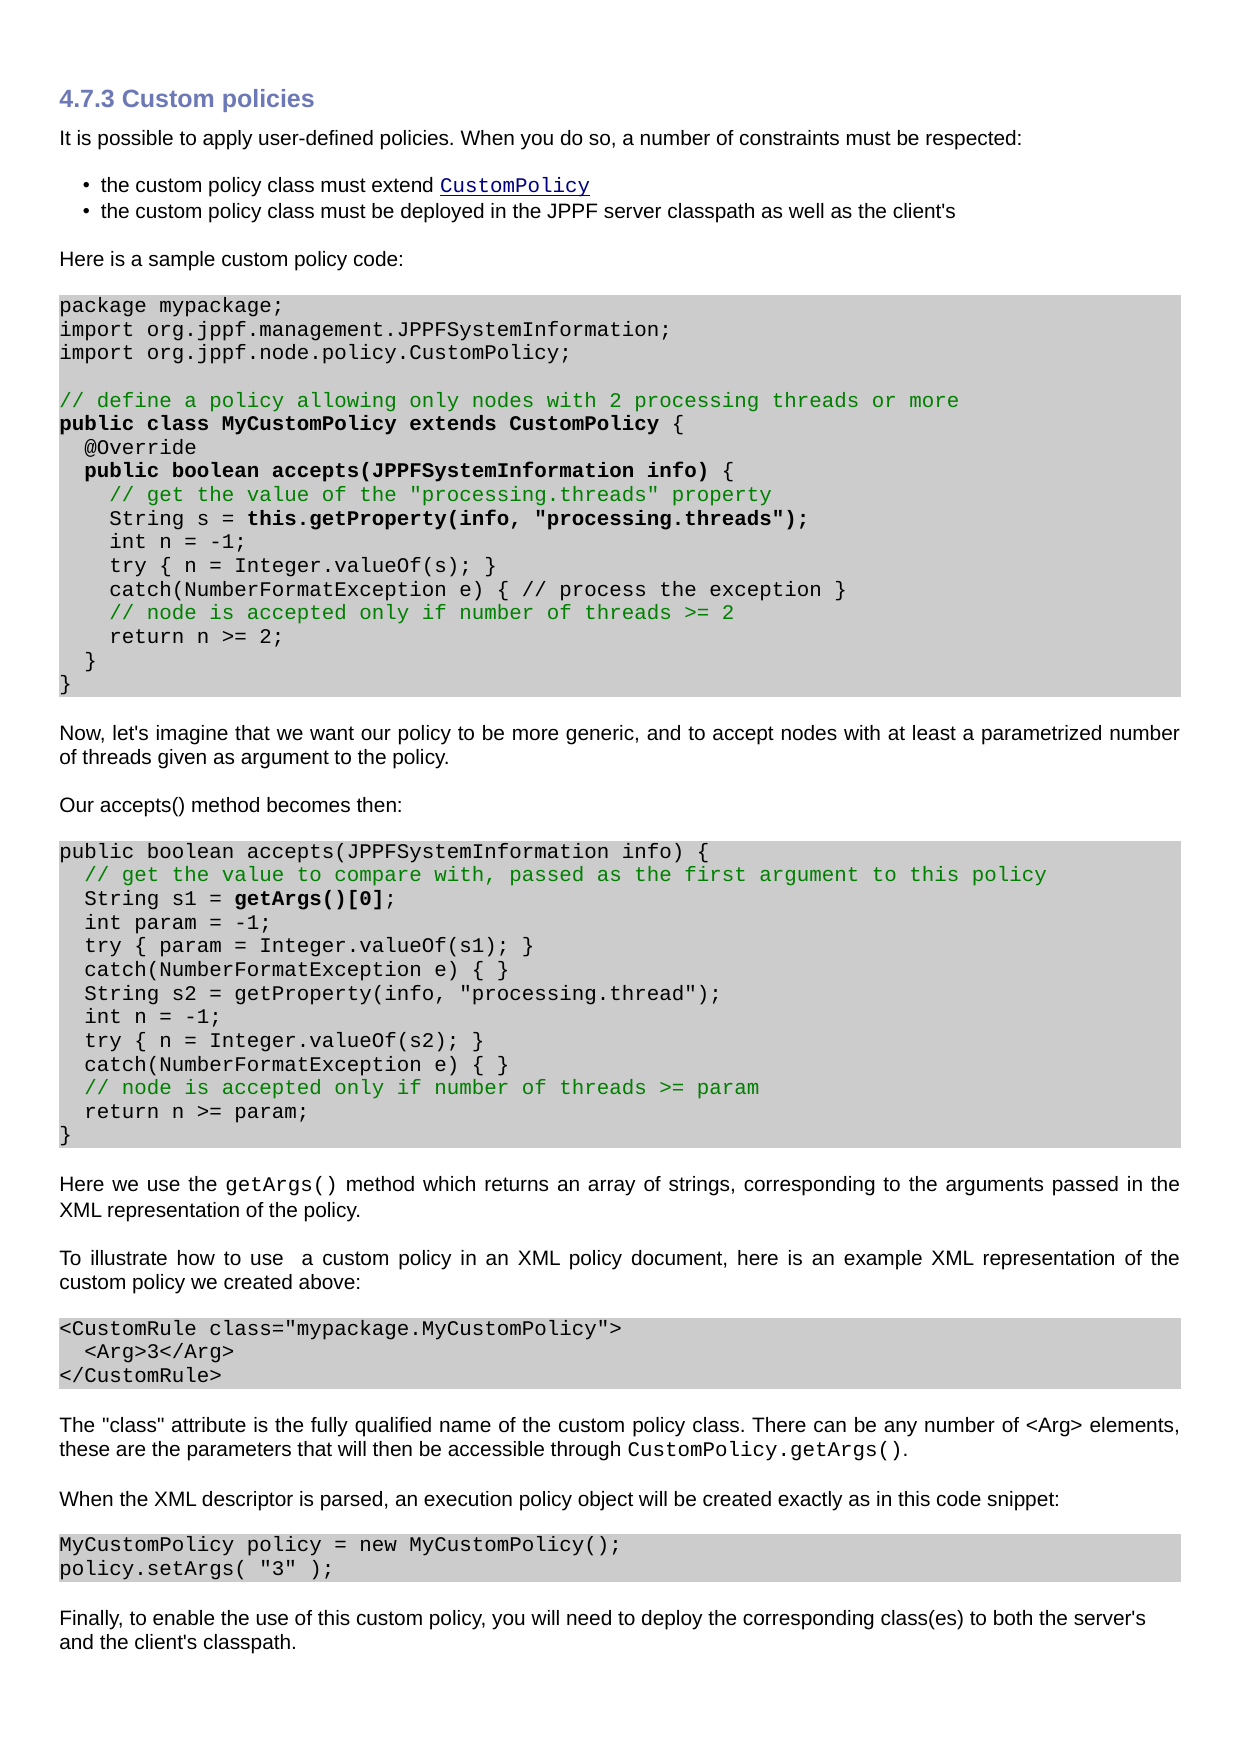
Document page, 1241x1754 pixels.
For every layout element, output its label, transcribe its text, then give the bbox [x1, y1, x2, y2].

text import org.jppf.management.JPPFSystemInformation; [59, 319, 1181, 342]
text int n = -1; [59, 531, 1181, 555]
text package mypackage; [59, 295, 1181, 319]
text // node is accepted only if number of threads >= param [59, 1077, 1181, 1101]
text MyCustomPolicy policy = new MyCustomPolicy(); [59, 1534, 1181, 1558]
text </CustomRule> [59, 1365, 1181, 1389]
text catch(NumberFormatException e) { } [59, 1053, 1181, 1077]
text String s = this.getProperty(info, "processing.threads"); [59, 508, 1181, 531]
text Here is a sample custom policy code: [59, 247, 1181, 271]
text The "class" attribute is the fully qualified name of the custom policy class. There can be any number of <Arg> elements, these are the parameters that will then be accessible through CustomPolicy.getArgs(). [59, 1413, 1181, 1462]
text String s2 = getProperty(info, "processing.thread"); [59, 983, 1181, 1006]
text <Arg>3</Arg> [59, 1341, 1181, 1365]
text String s1 = getArgs()[0]; [59, 888, 1181, 912]
text public class MyCustomPolicy extends CustomPolicy { [59, 413, 1181, 437]
list the custom policy class must be deployed in the JPPF server classpath as well as the client's [83, 199, 1181, 223]
text Here we use the getArgs() method which returns an array of strings, corresponding to the arguments passed in the XML representation of the policy. [59, 1172, 1181, 1222]
text policy.setArgs( "3" ); [59, 1558, 1181, 1582]
list the custom policy class must extend CustomPolicy [83, 173, 1181, 199]
text return n >= param; [59, 1101, 1181, 1124]
text Finally, to enable the use of this custom policy, you will need to deploy the corresponding class(es) to both the server's and the client's classpath. [59, 1606, 1181, 1653]
text } [59, 673, 1181, 697]
text To illustrate how to use a custom policy in an XML policy document, here is an example XML representation of the custom policy we created above: [59, 1246, 1181, 1294]
subtitle Custom policies [59, 84, 1181, 113]
text } [59, 1124, 1181, 1148]
text try { n = Integer.valueOf(s); } [59, 555, 1181, 579]
text It is possible to apply user-defined policies. When you do so, a number of constraints must be respected: [59, 125, 1181, 149]
text When the XML descriptor is parsed, an execution policy object will be created exactly as in this code snippet: [59, 1486, 1181, 1510]
text // node is accepted only if number of threads >= 2 [59, 602, 1181, 626]
text // get the value of the "processing.threads" property [59, 484, 1181, 508]
text <CustomRule class="mypackage.MyCustomPolicy"> [59, 1318, 1181, 1341]
text catch(NumberFormatException e) { } [59, 959, 1181, 983]
text } [59, 650, 1181, 673]
text try { n = Integer.valueOf(s2); } [59, 1030, 1181, 1053]
text public boolean accepts(JPPFSystemInformation info) { [59, 461, 1181, 484]
text try { param = Integer.valueOf(s1); } [59, 935, 1181, 959]
text int param = -1; [59, 912, 1181, 935]
text @Override [59, 437, 1181, 461]
text // define a policy allowing only nodes with 2 processing threads or more [59, 389, 1181, 413]
text Now, let's imagine that we want our policy to be more generic, and to accept nodes with at least a parametrized number of threads given as argument to the policy. [59, 721, 1181, 769]
text return n >= 2; [59, 626, 1181, 650]
text Our accepts() method becomes then: [59, 793, 1181, 817]
text int n = -1; [59, 1006, 1181, 1030]
text // get the value to compare with, passed as the first argument to this policy [59, 864, 1181, 888]
text import org.jppf.node.policy.CustomPolicy; [59, 342, 1181, 366]
text catch(NumberFormatException e) { // process the exception } [59, 579, 1181, 602]
text public boolean accepts(JPPFSystemInformation info) { [59, 841, 1181, 864]
